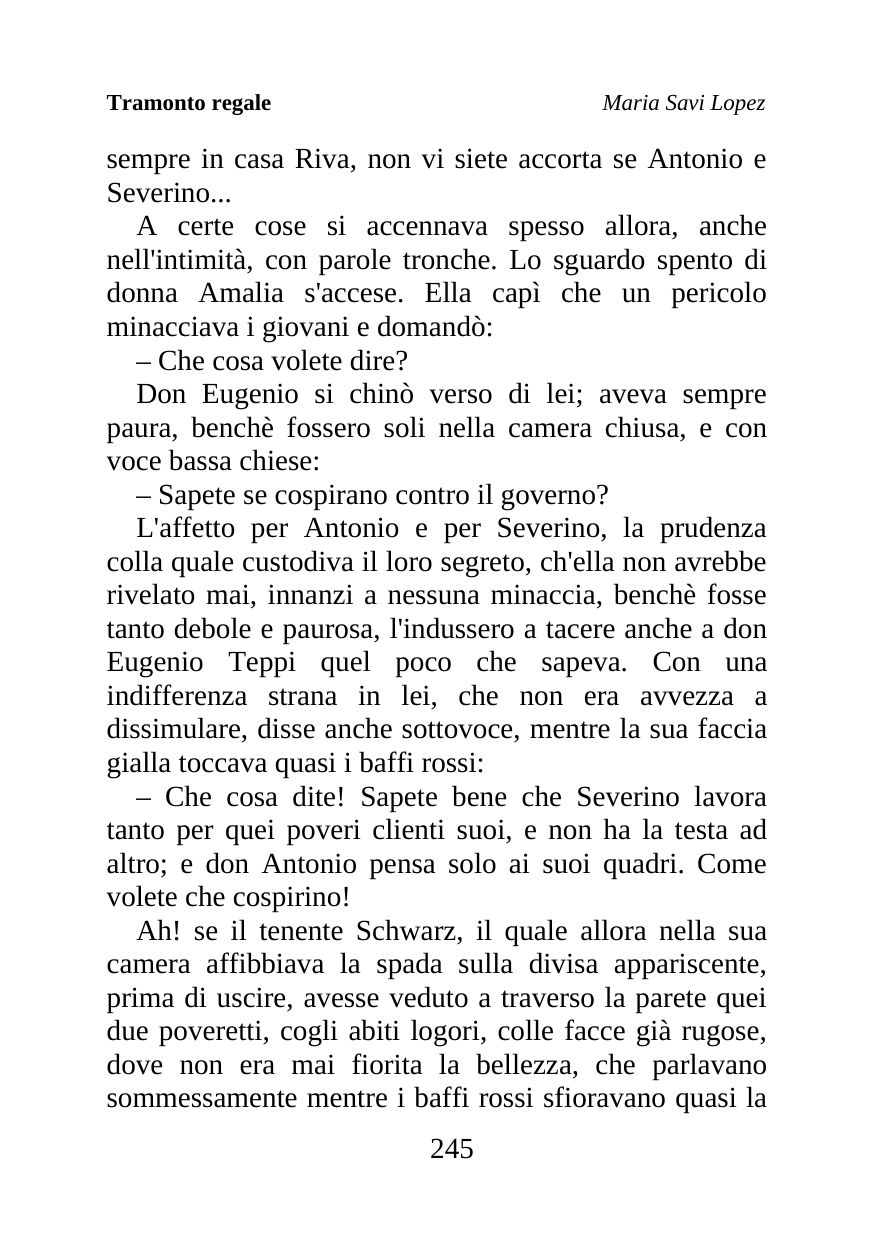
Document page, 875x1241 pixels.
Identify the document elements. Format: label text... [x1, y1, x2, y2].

text – Che cosa volete dire? [106, 343, 768, 376]
text Ah! se il tenente Schwarz, il quale allora nella sua camera affibbiava la spada sulla divisa appariscente, prima di uscire, avesse veduto a traverso la parete quei due poveretti, cogli abiti logori, colle facce già rugose, dove non era mai fiorita la bellezza, che parlavano sommessamente mentre i baffi rossi sfioravano quasi la [106, 913, 768, 1114]
text A certe cose si accennava spesso allora, anche nell'intimità, con parole tronche. Lo sguardo spento di donna Amalia s'accese. Ella capì che un pericolo minacciava i giovani e domandò: [106, 208, 768, 343]
text Don Eugenio si chinò verso di lei; aveva sempre paura, benchè fossero soli nella camera chiusa, e con voce bassa chiese: [106, 376, 768, 477]
text – Che cosa dite! Sapete bene che Severino lavora tanto per quei poveri clienti suoi, e non ha la testa ad altro; e don Antonio pensa solo ai suoi quadri. Come volete che cospirino! [106, 779, 768, 913]
text L'affetto per Antonio e per Severino, la prudenza colla quale custodiva il loro segreto, ch'ella non avrebbe rivelato mai, innanzi a nessuna minaccia, benchè fosse tanto debole e paurosa, l'indussero a tacere anche a don Eugenio Teppi quel poco che sapeva. Con una indifferenza strana in lei, che non era avvezza a dissimulare, disse anche sottovoce, mentre la sua faccia gialla toccava quasi i baffi rossi: [106, 510, 768, 779]
text – Sapete se cospirano contro il governo? [106, 477, 768, 510]
text sempre in casa Riva, non vi siete accorta se Antonio e Severino... [106, 141, 768, 208]
